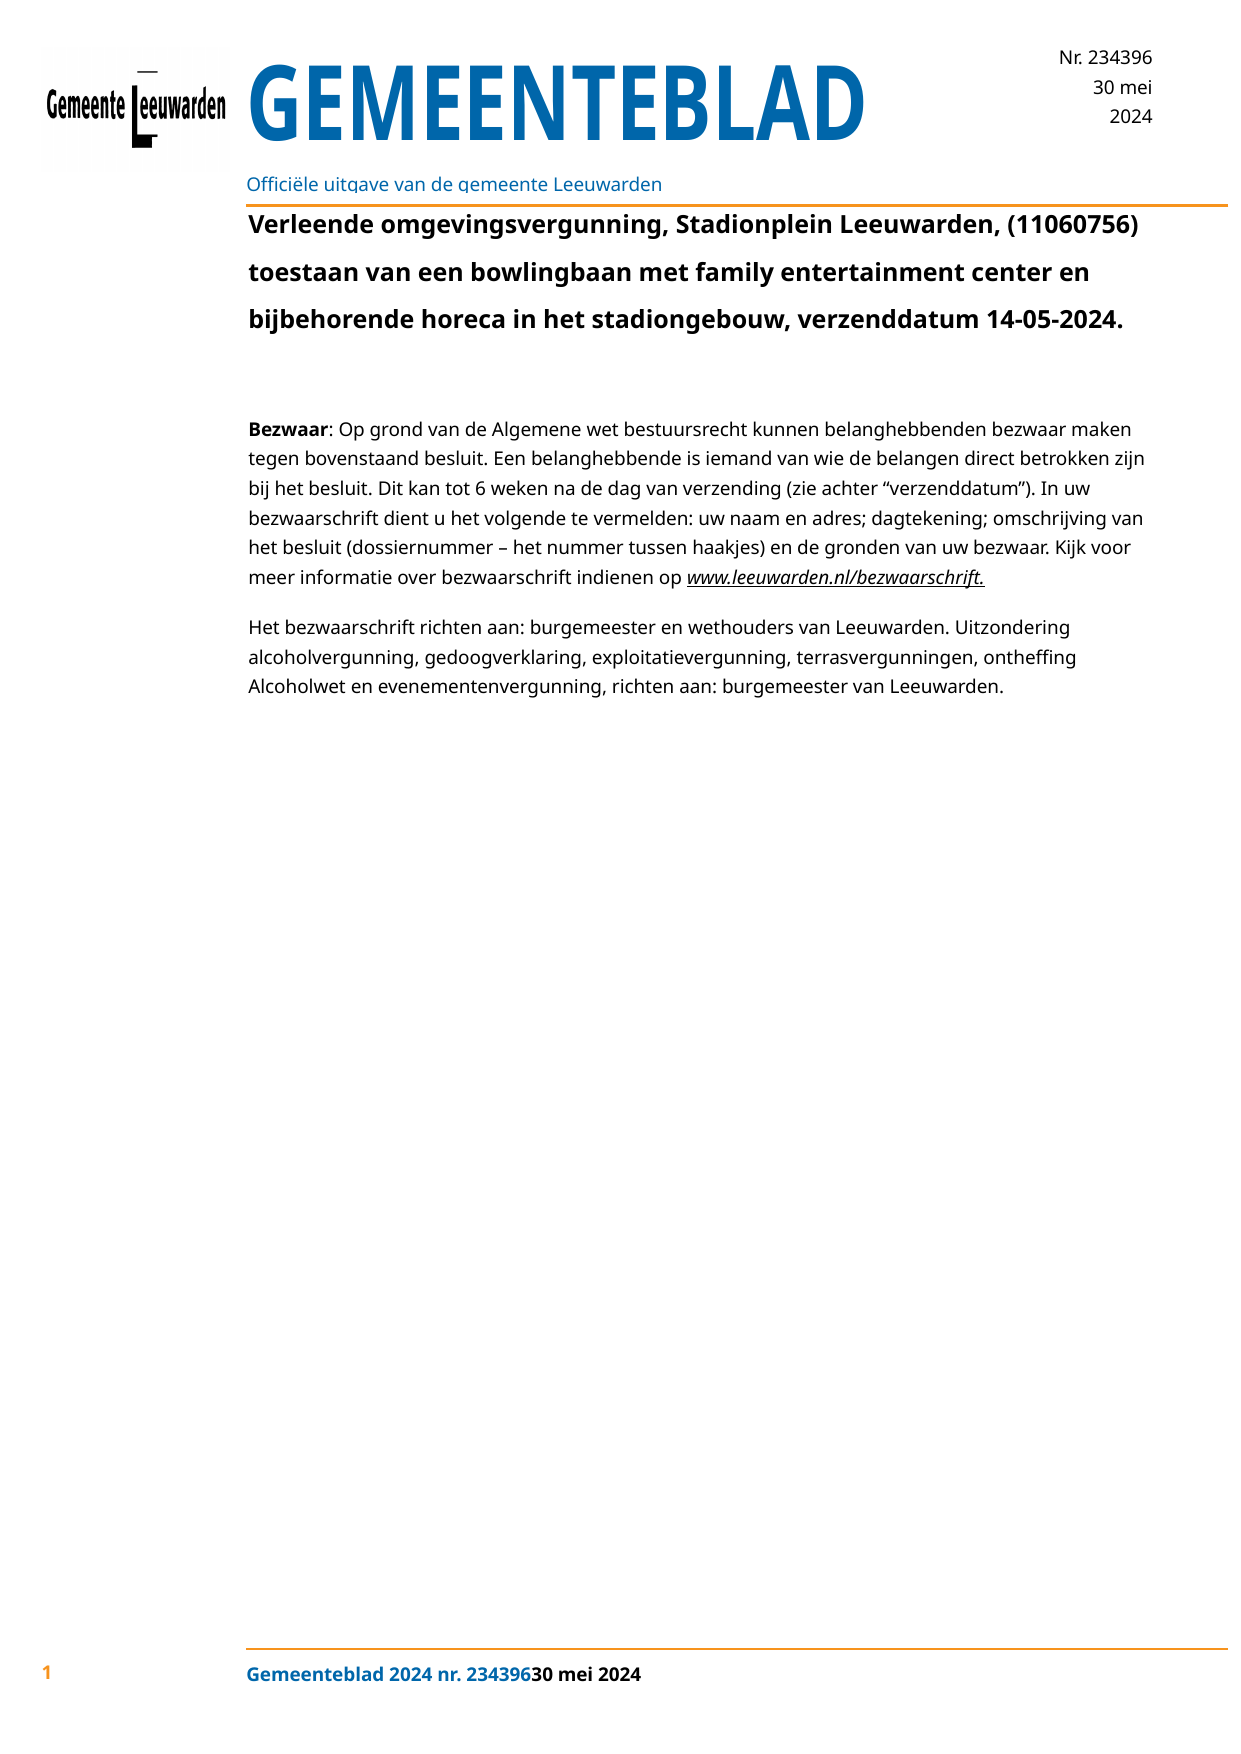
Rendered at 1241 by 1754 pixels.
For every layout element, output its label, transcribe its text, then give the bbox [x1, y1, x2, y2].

text Verleende omgevingsvergunning, Stadionplein Leeuwarden, (11060756) toestaan van een bowlingbaan met family entertainment center en bijbehorende horeca in het stadiongebouw, verzenddatum 14-05-2024. [248, 207, 1152, 336]
text Bezwaar: Op grond van de Algemene wet bestuursrecht kunnen belanghebbenden bezwaar maken tegen bovenstaand besluit. Een belanghebbende is iemand van wie de belangen direct betrokken zijn bij het besluit. Dit kan tot 6 weken na de dag van verzending (zie achter “verzenddatum”). In uw bezwaarschrift dient u het volgende te vermelden: uw naam en adres; dagtekening; omschrijving van het besluit (dossiernummer – het nummer tussen haakjes) en de gronden van uw bezwaar. Kijk voor meer informatie over bezwaarschrift indienen op www.leeuwarden.nl/bezwaarschrift. [248, 416, 1152, 589]
picture [41, 47, 231, 172]
text Het bezwaarschrift richten aan: burgemeester en wethouders van Leeuwarden. Uitzondering alcoholvergunning, gedoogverklaring, exploitatievergunning, terrasvergunningen, ontheffing Alcoholwet en evenementenvergunning, richten aan: burgemeester van Leeuwarden. [248, 614, 1152, 699]
